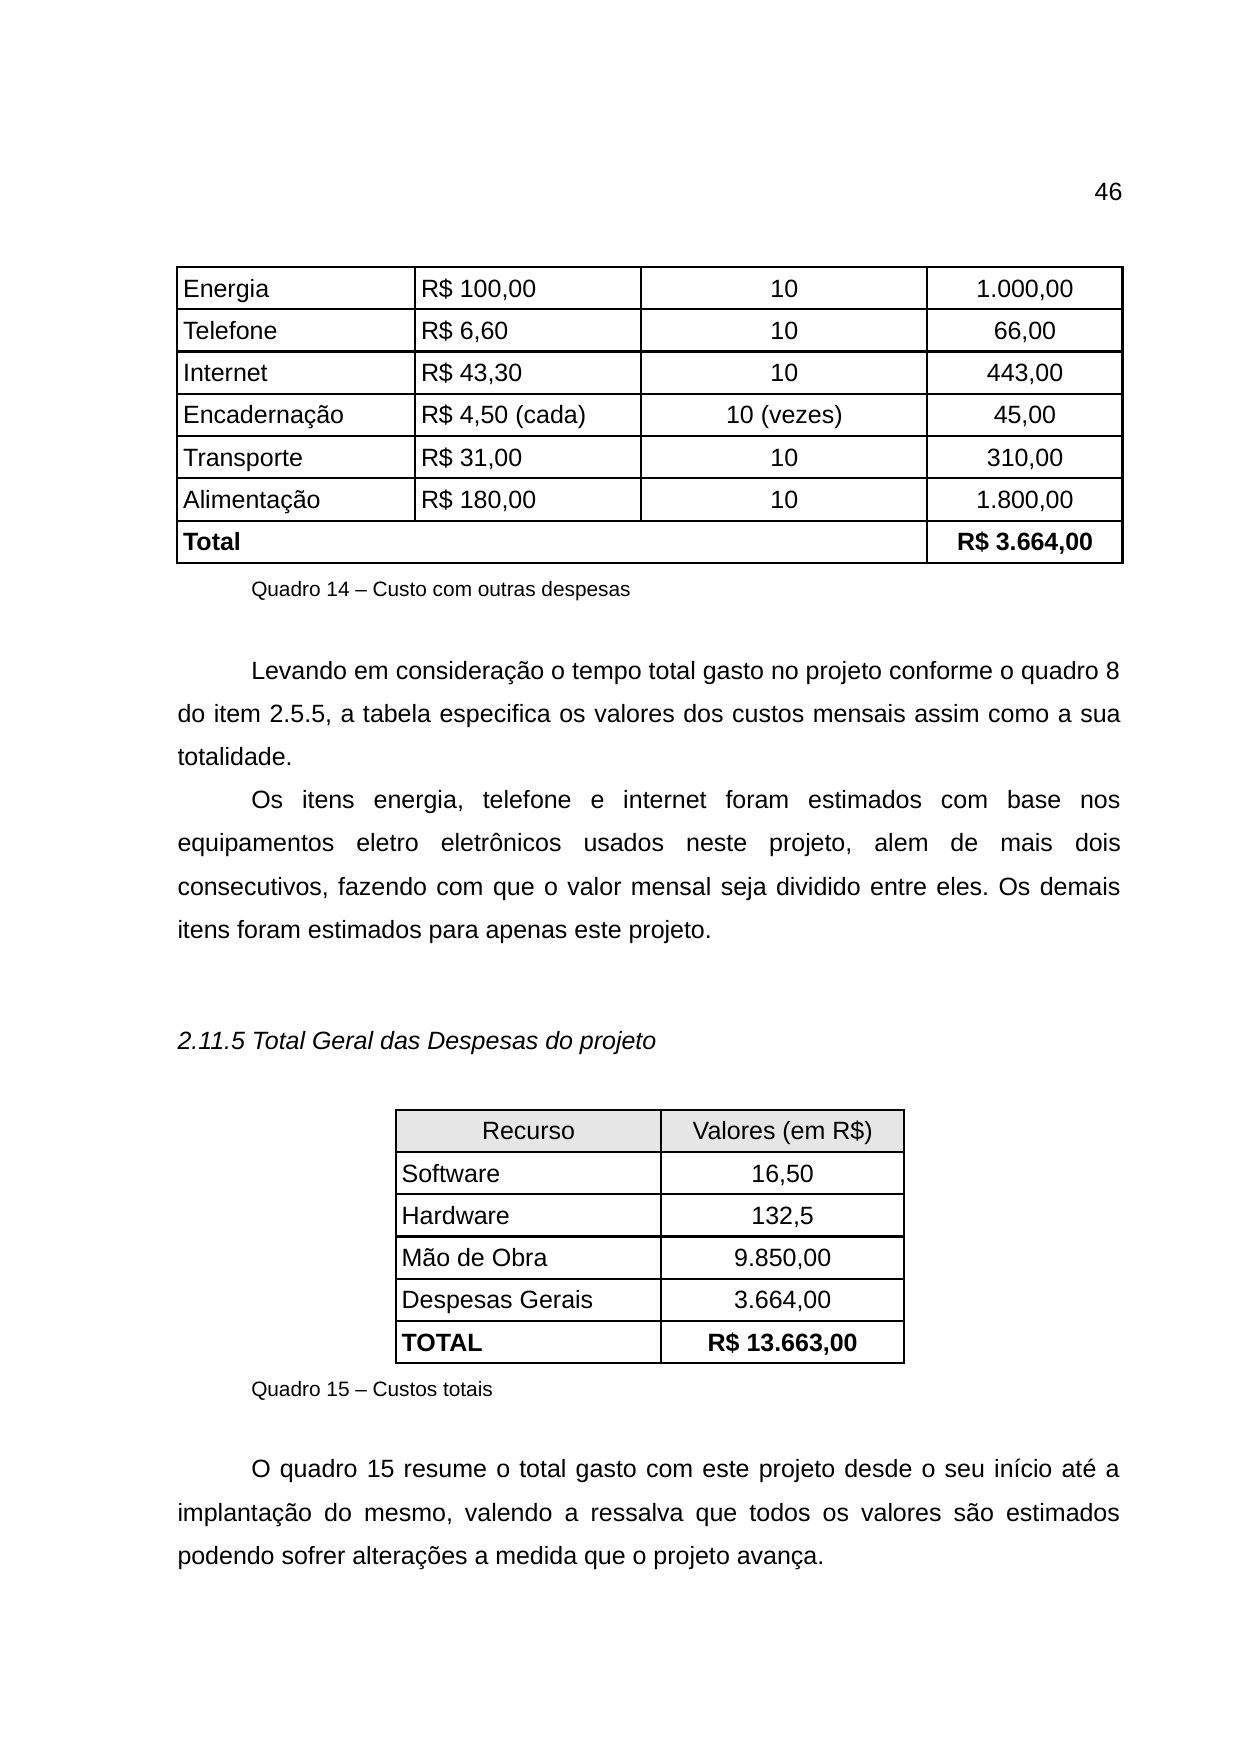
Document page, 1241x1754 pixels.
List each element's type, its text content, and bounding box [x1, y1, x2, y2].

table_cell 1.800,00 [928, 479, 1121, 519]
table_cell 3.664,00 [662, 1280, 903, 1320]
table_cell Alimentação [178, 479, 414, 519]
text Levando em consideração o tempo total gasto no projeto conforme o quadro 8 do item 2.5.5, a tabela especifica os valores dos custos mensais assim como a sua totalidade. [177, 656, 1122, 771]
table_cell Telefone [178, 310, 414, 350]
table_cell 1.000,00 [928, 268, 1121, 308]
table_cell Internet [178, 353, 414, 393]
table_cell 10 [642, 437, 926, 477]
text Quadro 15 – Custos totais [177, 1377, 1122, 1401]
table_cell Encadernação [178, 395, 414, 435]
table_cell Despesas Gerais [397, 1280, 660, 1320]
table_cell Hardware [397, 1195, 660, 1235]
table_cell R$ 6,60 [416, 310, 640, 350]
table_cell R$ 43,30 [416, 353, 640, 393]
table_cell 16,50 [662, 1153, 903, 1193]
table_cell 66,00 [928, 310, 1121, 350]
text Quadro 14 – Custo com outras despesas [177, 576, 1122, 600]
table_cell 10 (vezes) [642, 395, 926, 435]
table_cell Total [178, 522, 926, 562]
table_header Valores (em R$) [662, 1111, 903, 1151]
table_cell Software [397, 1153, 660, 1193]
table_cell R$ 4,50 (cada) [416, 395, 640, 435]
table_cell R$ 31,00 [416, 437, 640, 477]
table_cell 45,00 [928, 395, 1121, 435]
text O quadro 15 resume o total gasto com este projeto desde o seu início até a implantação do mesmo, valendo a ressalva que todos os valores são estimados podendo sofrer alterações a medida que o projeto avança. [177, 1454, 1122, 1569]
table_cell 10 [642, 310, 926, 350]
table_cell 9.850,00 [662, 1238, 903, 1278]
table_cell R$ 3.664,00 [928, 522, 1121, 562]
table_cell 10 [642, 353, 926, 393]
table_cell 132,5 [662, 1195, 903, 1235]
table_cell 10 [642, 479, 926, 519]
table_cell Energia [178, 268, 414, 308]
table_cell R$ 13.663,00 [662, 1322, 903, 1362]
table_cell R$ 180,00 [416, 479, 640, 519]
text Os itens energia, telefone e internet foram estimados com base nos equipamentos eletro eletrônicos usados neste projeto, alem de mais dois consecutivos, fazendo com que o valor mensal seja dividido entre eles. Os demais itens foram estimados para apenas este projeto. [177, 785, 1122, 943]
table_cell 310,00 [928, 437, 1121, 477]
table_cell Mão de Obra [397, 1238, 660, 1278]
table_cell R$ 100,00 [416, 268, 640, 308]
table_cell TOTAL [397, 1322, 660, 1362]
table_cell Transporte [178, 437, 414, 477]
table_header Recurso [397, 1111, 660, 1151]
table_cell 10 [642, 268, 926, 308]
table_cell 443,00 [928, 353, 1121, 393]
subtitle 2.11.5 Total Geral das Despesas do projeto [177, 1026, 1122, 1055]
